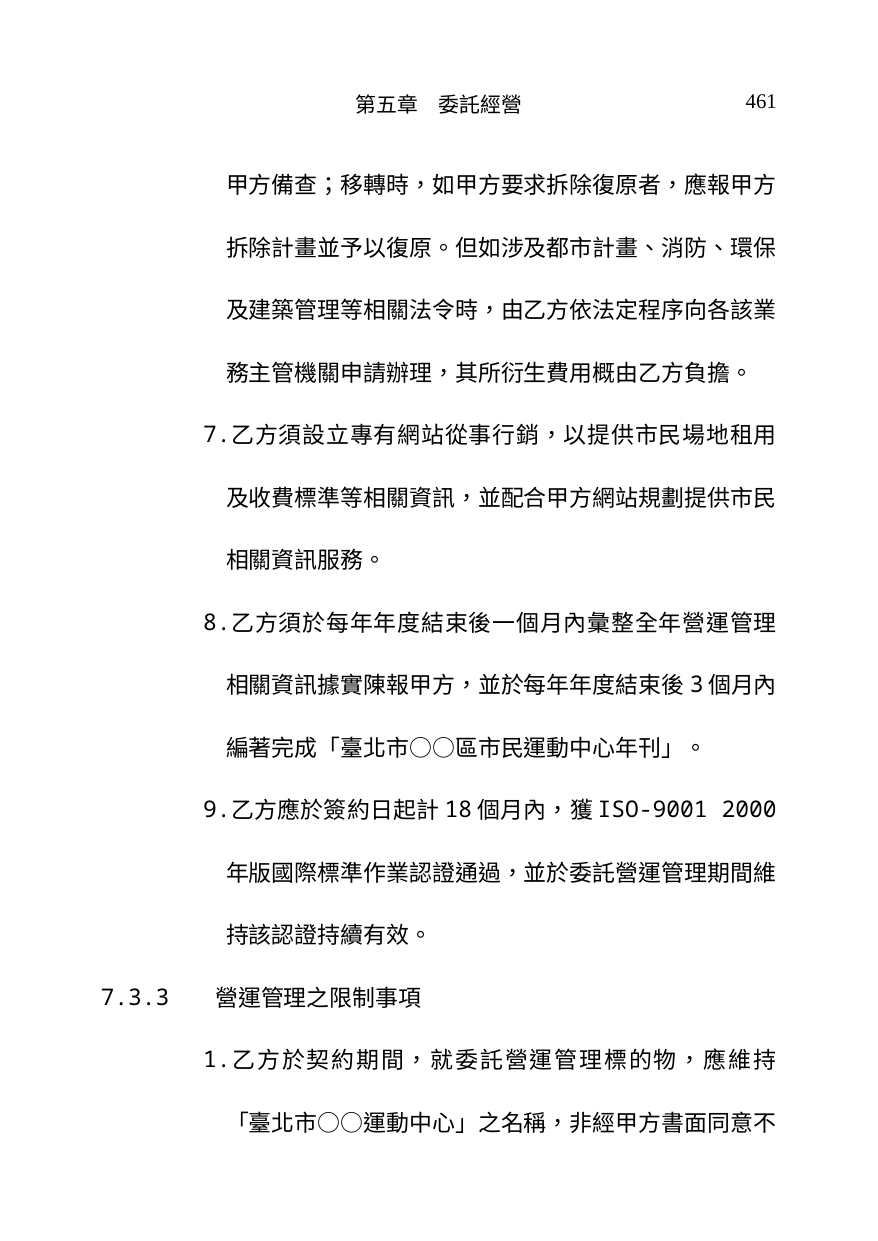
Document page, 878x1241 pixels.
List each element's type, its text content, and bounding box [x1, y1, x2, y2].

text 8.乙方須於每年年度結束後一個月內彙整全年營運管理相關資訊據實陳報甲方，並於每年年度結束後3個月內編著完成「臺北市○○區市民運動中心年刊」。 [203, 579, 777, 767]
text 甲方備查；移轉時，如甲方要求拆除復原者，應報甲方拆除計畫並予以復原。但如涉及都市計畫、消防、環保及建築管理等相關法令時，由乙方依法定程序向各該業務主管機關申請辦理，其所衍生費用概由乙方負擔。 [203, 142, 777, 392]
text 9.乙方應於簽約日起計18個月內，獲ISO-9001 2000年版國際標準作業認證通過，並於委託營運管理期間維持該認證持續有效。 [203, 767, 777, 954]
text 7.3.3 營運管理之限制事項 [100, 954, 777, 1017]
text 7.乙方須設立專有網站從事行銷，以提供市民場地租用及收費標準等相關資訊，並配合甲方網站規劃提供市民相關資訊服務。 [203, 392, 777, 579]
text 1.乙方於契約期間，就委託營運管理標的物，應維持「臺北市○○運動中心」之名稱，非經甲方書面同意不 [203, 1017, 777, 1142]
